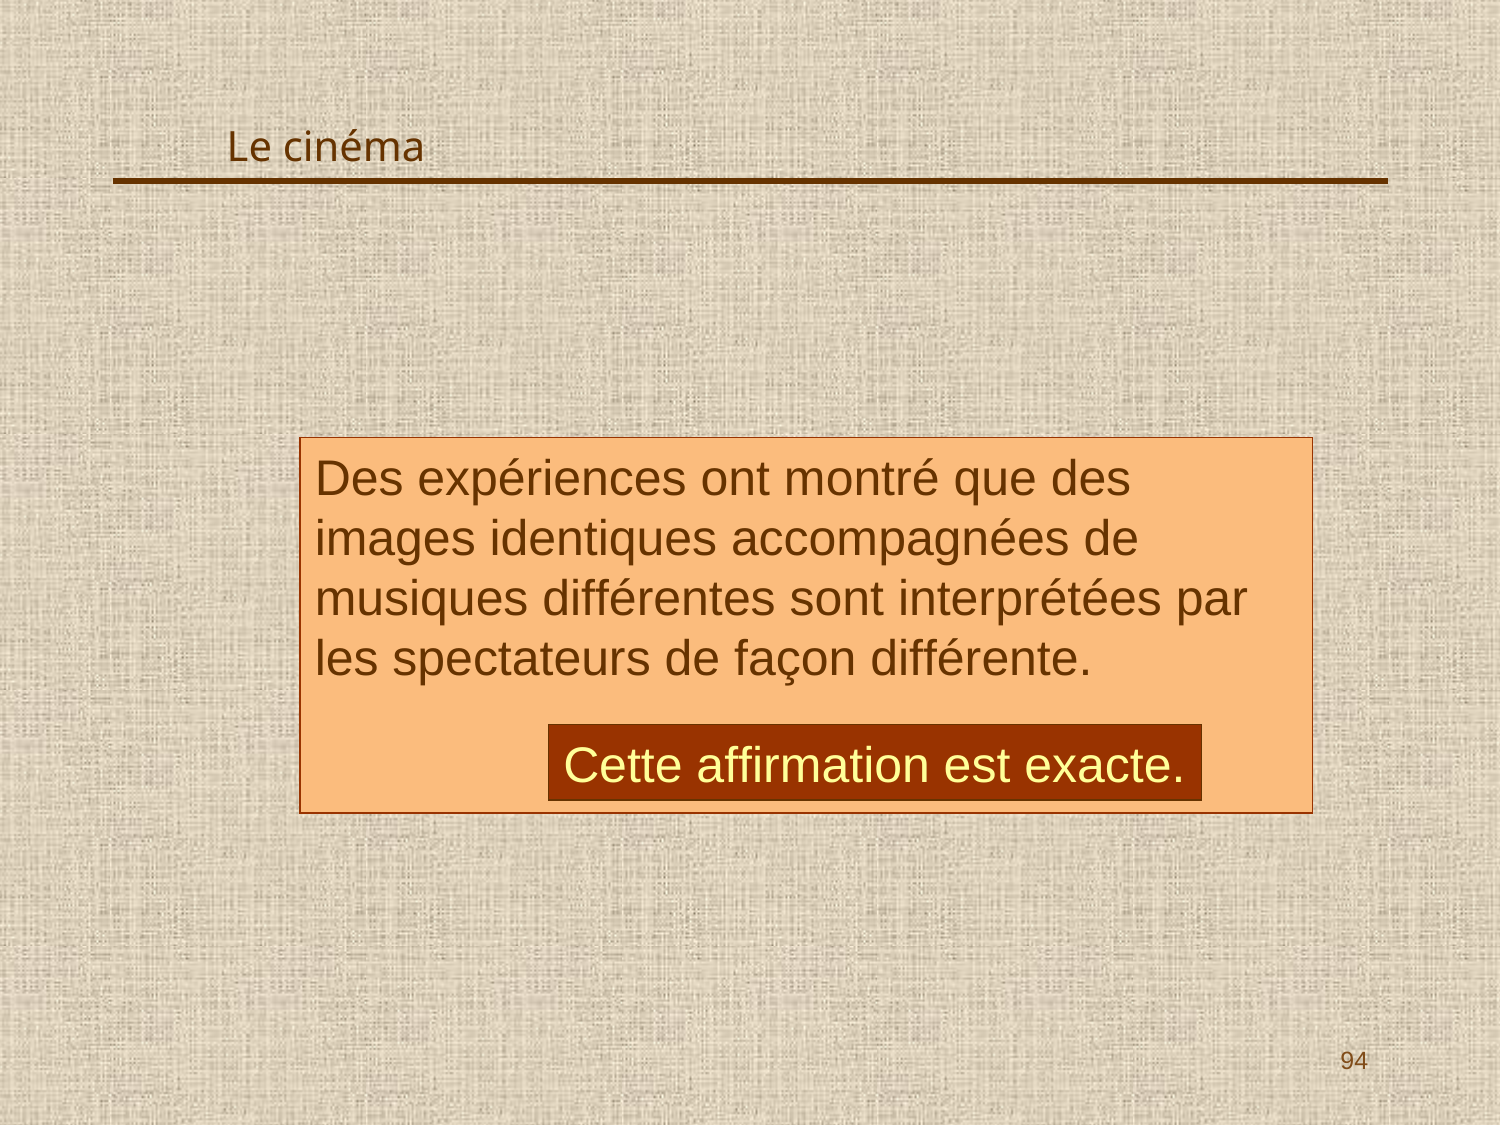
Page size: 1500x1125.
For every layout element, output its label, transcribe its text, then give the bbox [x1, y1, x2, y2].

text_box Le cinéma [211, 112, 441, 178]
text_box Des expériences ont montré que des images identiques accompagnées de musiques différentes sont interprétées par les spectateurs de façon différente. V / F ? [299, 437, 1313, 813]
picture [0, 0, 1500, 1125]
text_box Cette affirmation est exacte. [548, 724, 1202, 800]
